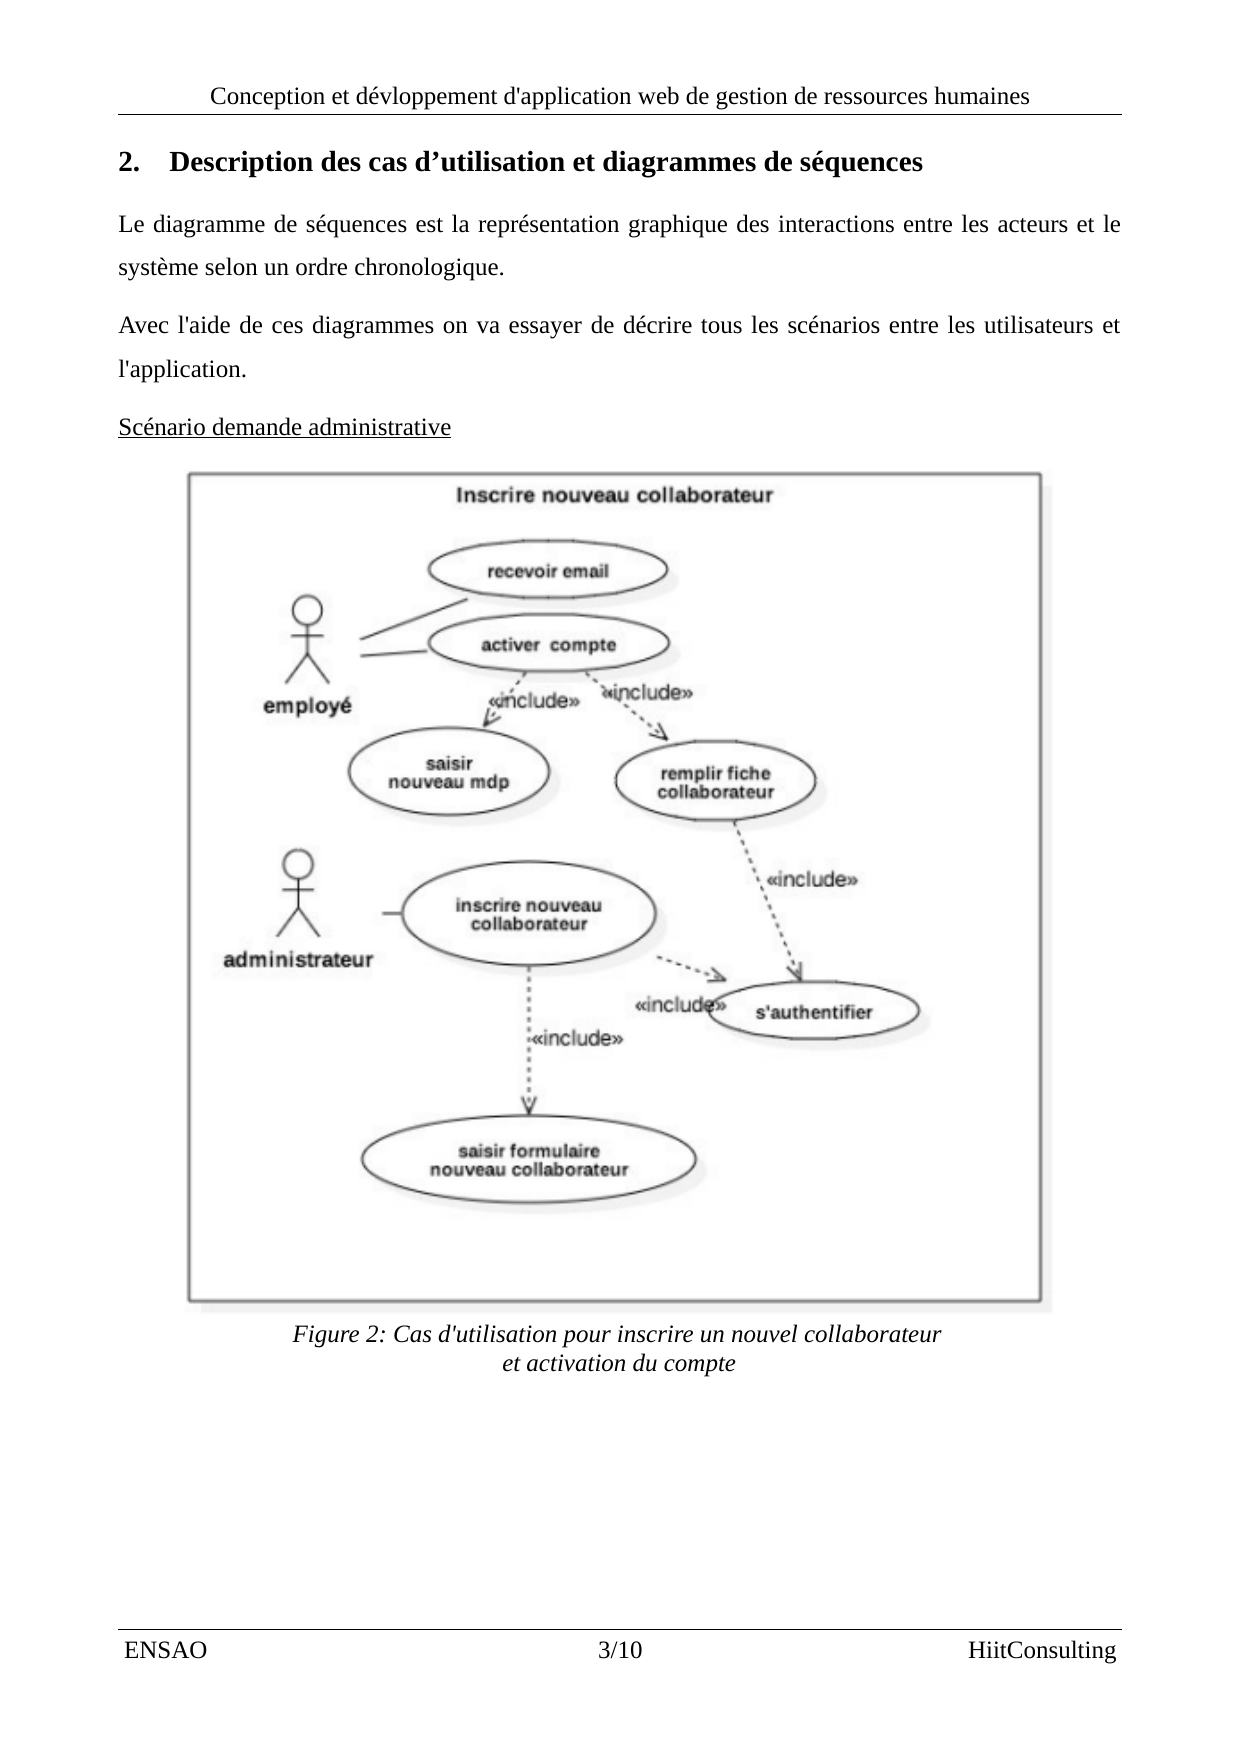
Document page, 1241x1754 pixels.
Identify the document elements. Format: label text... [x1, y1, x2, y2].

text 2. Description des cas d’utilisation et diagrammes de séquences [118, 144, 1122, 178]
text Le diagramme de séquences est la représentation graphique des interactions entre les acteurs et le système selon un ordre chronologique. [118, 209, 1122, 281]
text Figure 2: Cas d'utilisation pour inscrire un nouvel collaborateur et activation du compte [180, 1320, 1060, 1377]
text Scénario demande administrative [118, 412, 1122, 441]
text Avec l'aide de ces diagrammes on va essayer de décrire tous les scénarios entre les utilisateurs et l'application. [118, 311, 1122, 382]
picture [180, 463, 1061, 1320]
